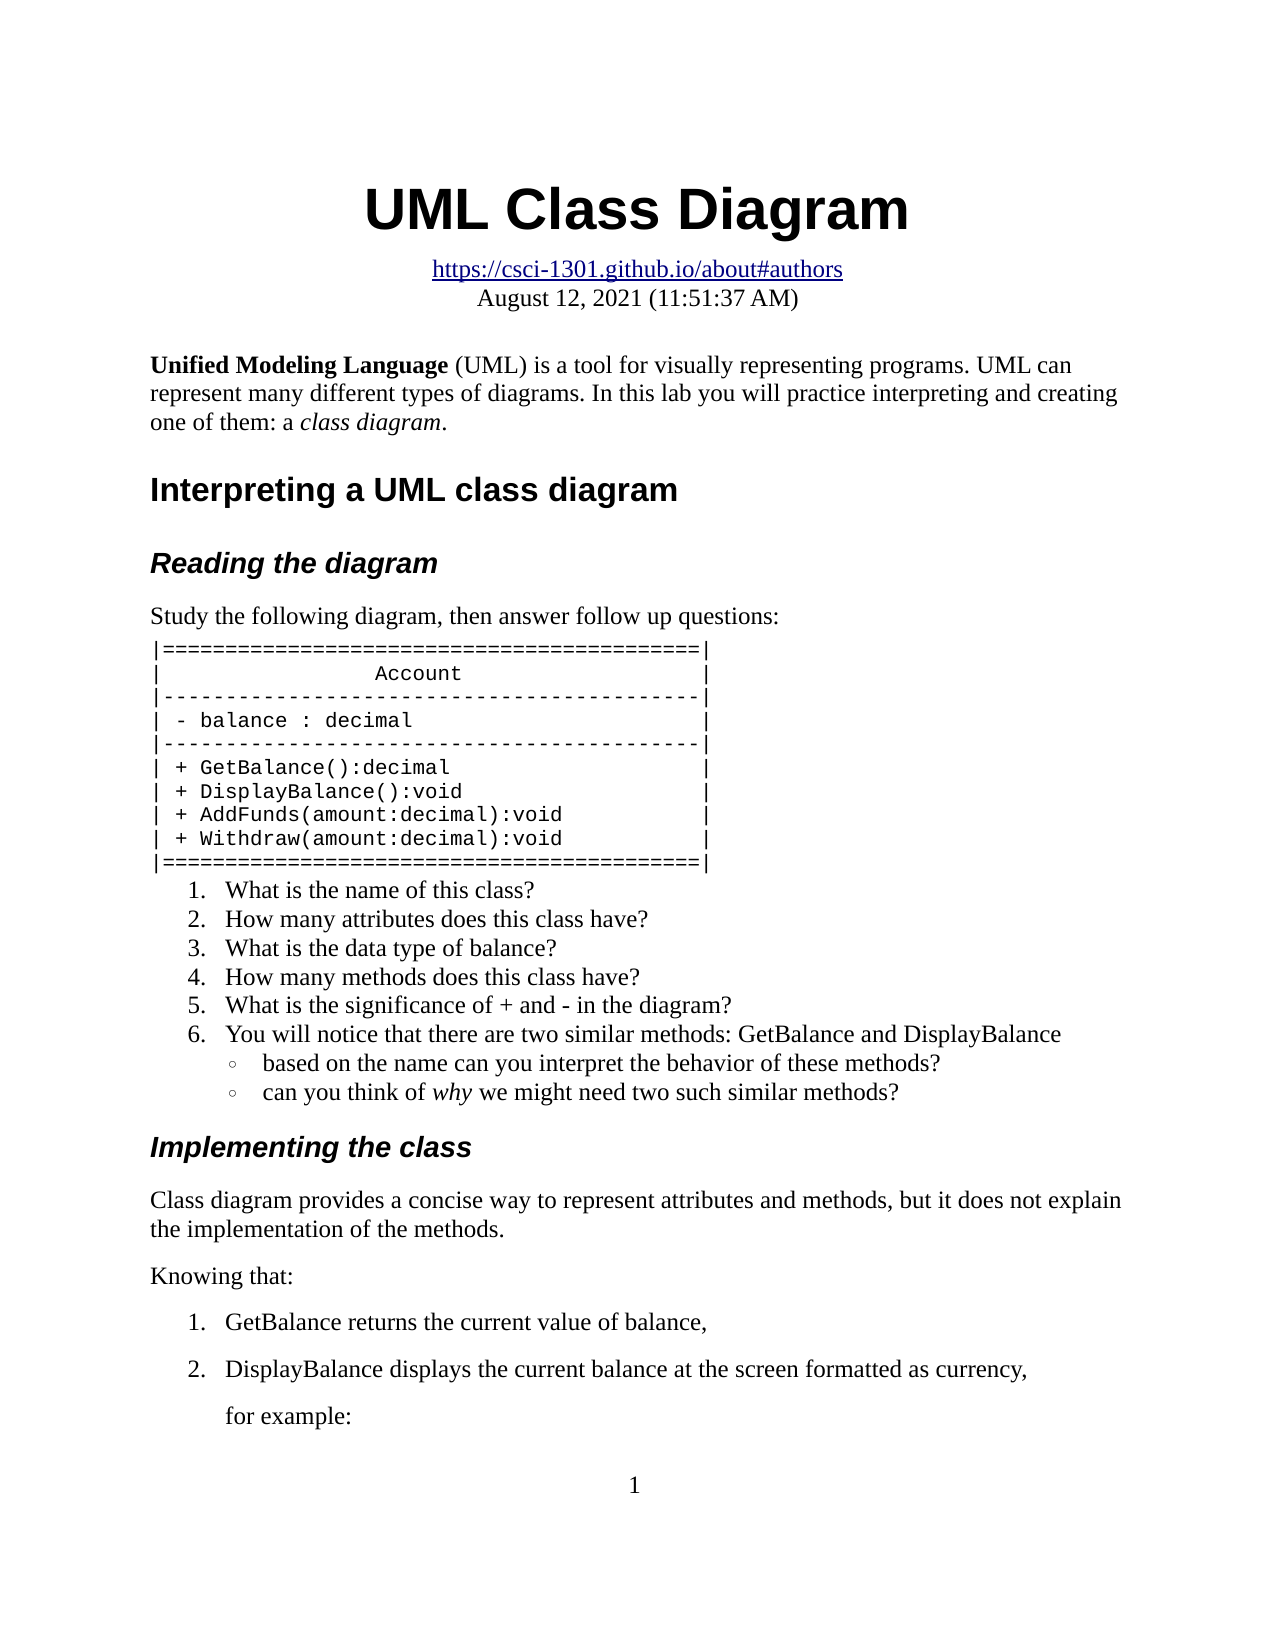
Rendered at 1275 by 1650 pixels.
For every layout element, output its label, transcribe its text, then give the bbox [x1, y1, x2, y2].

text | + Withdraw(amount:decimal):void | [150, 828, 1125, 852]
title UML Class Diagram [150, 175, 1125, 242]
text August 12, 2021 (11:51:37 AM) [150, 283, 1125, 312]
list What is the significance of + and - in the diagram? [187, 990, 1125, 1019]
list based on the name can you interpret the behavior of these methods? [225, 1048, 1125, 1077]
text Study the following diagram, then answer follow up questions: [150, 601, 1125, 630]
text | + DisplayBalance():void | [150, 781, 1125, 804]
text | + AddFunds(amount:decimal):void | [150, 804, 1125, 828]
subtitle Implementing the class [150, 1130, 1125, 1164]
list for example: [187, 1401, 1125, 1429]
text Class diagram provides a concise way to represent attributes and methods, but it does not explain the implementation of the methods. [150, 1185, 1125, 1243]
list How many methods does this class have? [187, 962, 1125, 990]
text https://csci-1301.github.io/about#authors [150, 254, 1125, 283]
list DisplayBalance displays the current balance at the screen formatted as currency, [187, 1354, 1125, 1383]
list What is the name of this class? [187, 875, 1125, 904]
list How many attributes does this class have? [187, 904, 1125, 933]
text |-------------------------------------------| [150, 686, 1125, 710]
list can you think of why we might need two such similar methods? [225, 1077, 1125, 1105]
subtitle Reading the diagram [150, 546, 1125, 580]
text | - balance : decimal | [150, 710, 1125, 733]
text | + GetBalance():decimal | [150, 757, 1125, 781]
list GetBalance returns the current value of balance, [187, 1307, 1125, 1336]
list You will notice that there are two similar methods: GetBalance and DisplayBalance [187, 1019, 1125, 1048]
subtitle Interpreting a UML class diagram [150, 470, 1125, 509]
list What is the data type of balance? [187, 933, 1125, 962]
text |-------------------------------------------| [150, 733, 1125, 757]
text |===========================================| [150, 639, 1125, 662]
text |===========================================| [150, 852, 1125, 875]
text Unified Modeling Language (UML) is a tool for visually representing programs. UML can represent many different types of diagrams. In this lab you will practice interpreting and creating one of them: a class diagram. [150, 350, 1125, 436]
text Knowing that: [150, 1261, 1125, 1289]
text | Account | [150, 662, 1125, 686]
